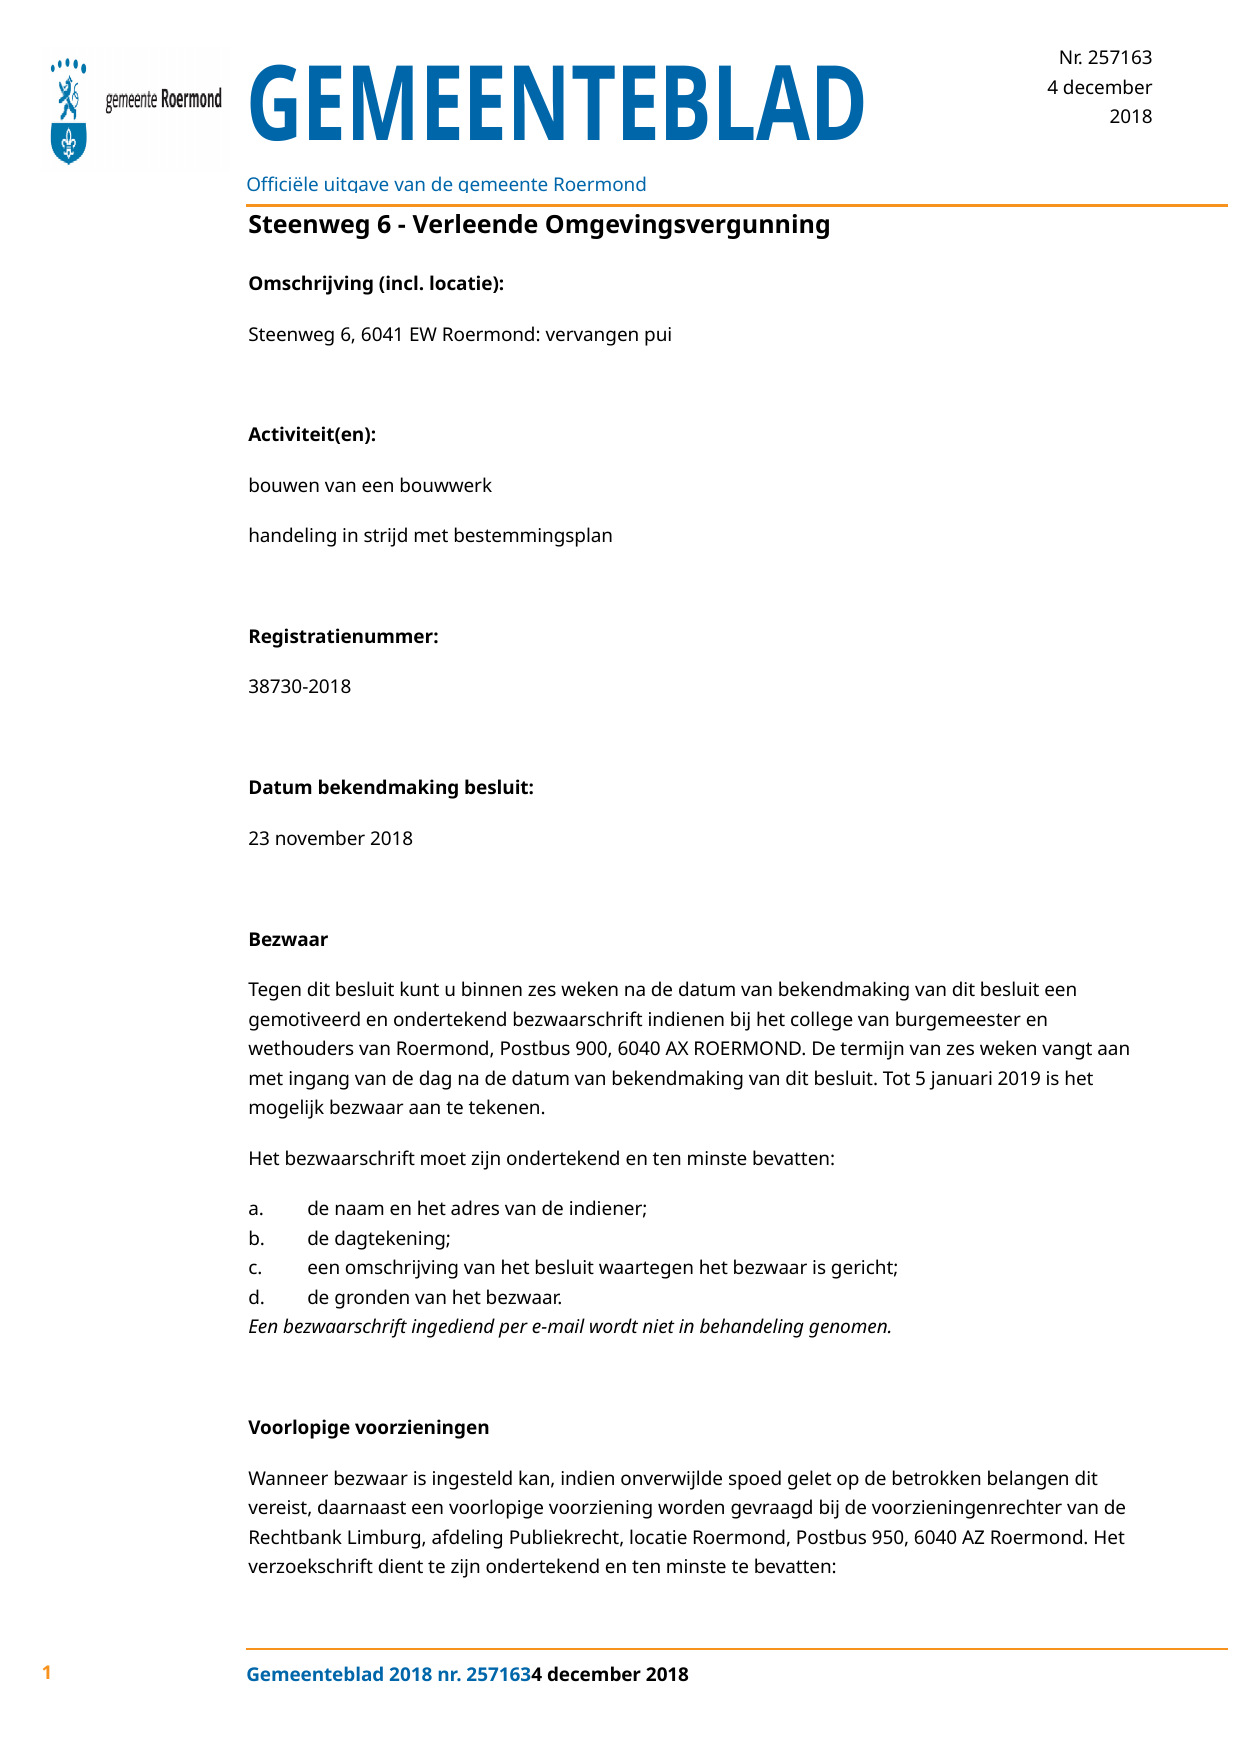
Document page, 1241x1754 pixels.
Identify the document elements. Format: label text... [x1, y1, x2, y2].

text Voorlopige voorzieningen [248, 1414, 1152, 1440]
text Activiteit(en): [248, 422, 1152, 447]
list de naam en het adres van de indiener; [248, 1195, 1152, 1221]
text 23 november 2018 [248, 825, 1152, 851]
list een omschrijving van het besluit waartegen het bezwaar is gericht; [248, 1254, 1152, 1280]
text Wanneer bezwaar is ingesteld kan, indien onverwijlde spoed gelet op de betrokken belangen dit vereist, daarnaast een voorlopige voorziening worden gevraagd bij de voorzieningenrechter van de Rechtbank Limburg, afdeling Publiekrecht, locatie Roermond, Postbus 950, 6040 AZ Roermond. Het verzoekschrift dient te zijn ondertekend en ten minste te bevatten: [248, 1465, 1152, 1579]
picture [41, 47, 231, 172]
text Registratienummer: [248, 623, 1152, 649]
text Bezwaar [248, 926, 1152, 951]
text Een bezwaarschrift ingediend per e-mail wordt niet in behandeling genomen. [248, 1314, 1152, 1339]
list de dagtekening; [248, 1225, 1152, 1251]
list de gronden van het bezwaar. [248, 1284, 1152, 1310]
text Steenweg 6, 6041 EW Roermond: vervangen pui [248, 321, 1152, 346]
text bouwen van een bouwwerk [248, 472, 1152, 498]
text Datum bekendmaking besluit: [248, 774, 1152, 800]
text 38730-2018 [248, 674, 1152, 699]
text Steenweg 6 - Verleende Omgevingsvergunning [248, 207, 1152, 241]
text Omschrijving (incl. locatie): [248, 270, 1152, 296]
text handeling in strijd met bestemmingsplan [248, 522, 1152, 548]
text Tegen dit besluit kunt u binnen zes weken na de datum van bekendmaking van dit besluit een gemotiveerd en ondertekend bezwaarschrift indienen bij het college van burgemeester en wethouders van Roermond, Postbus 900, 6040 AX ROERMOND. De termijn van zes weken vangt aan met ingang van de dag na de datum van bekendmaking van dit besluit. Tot 5 januari 2019 is het mogelijk bezwaar aan te tekenen. [248, 976, 1152, 1120]
text Het bezwaarschrift moet zijn ondertekend en ten minste bevatten: [248, 1145, 1152, 1171]
